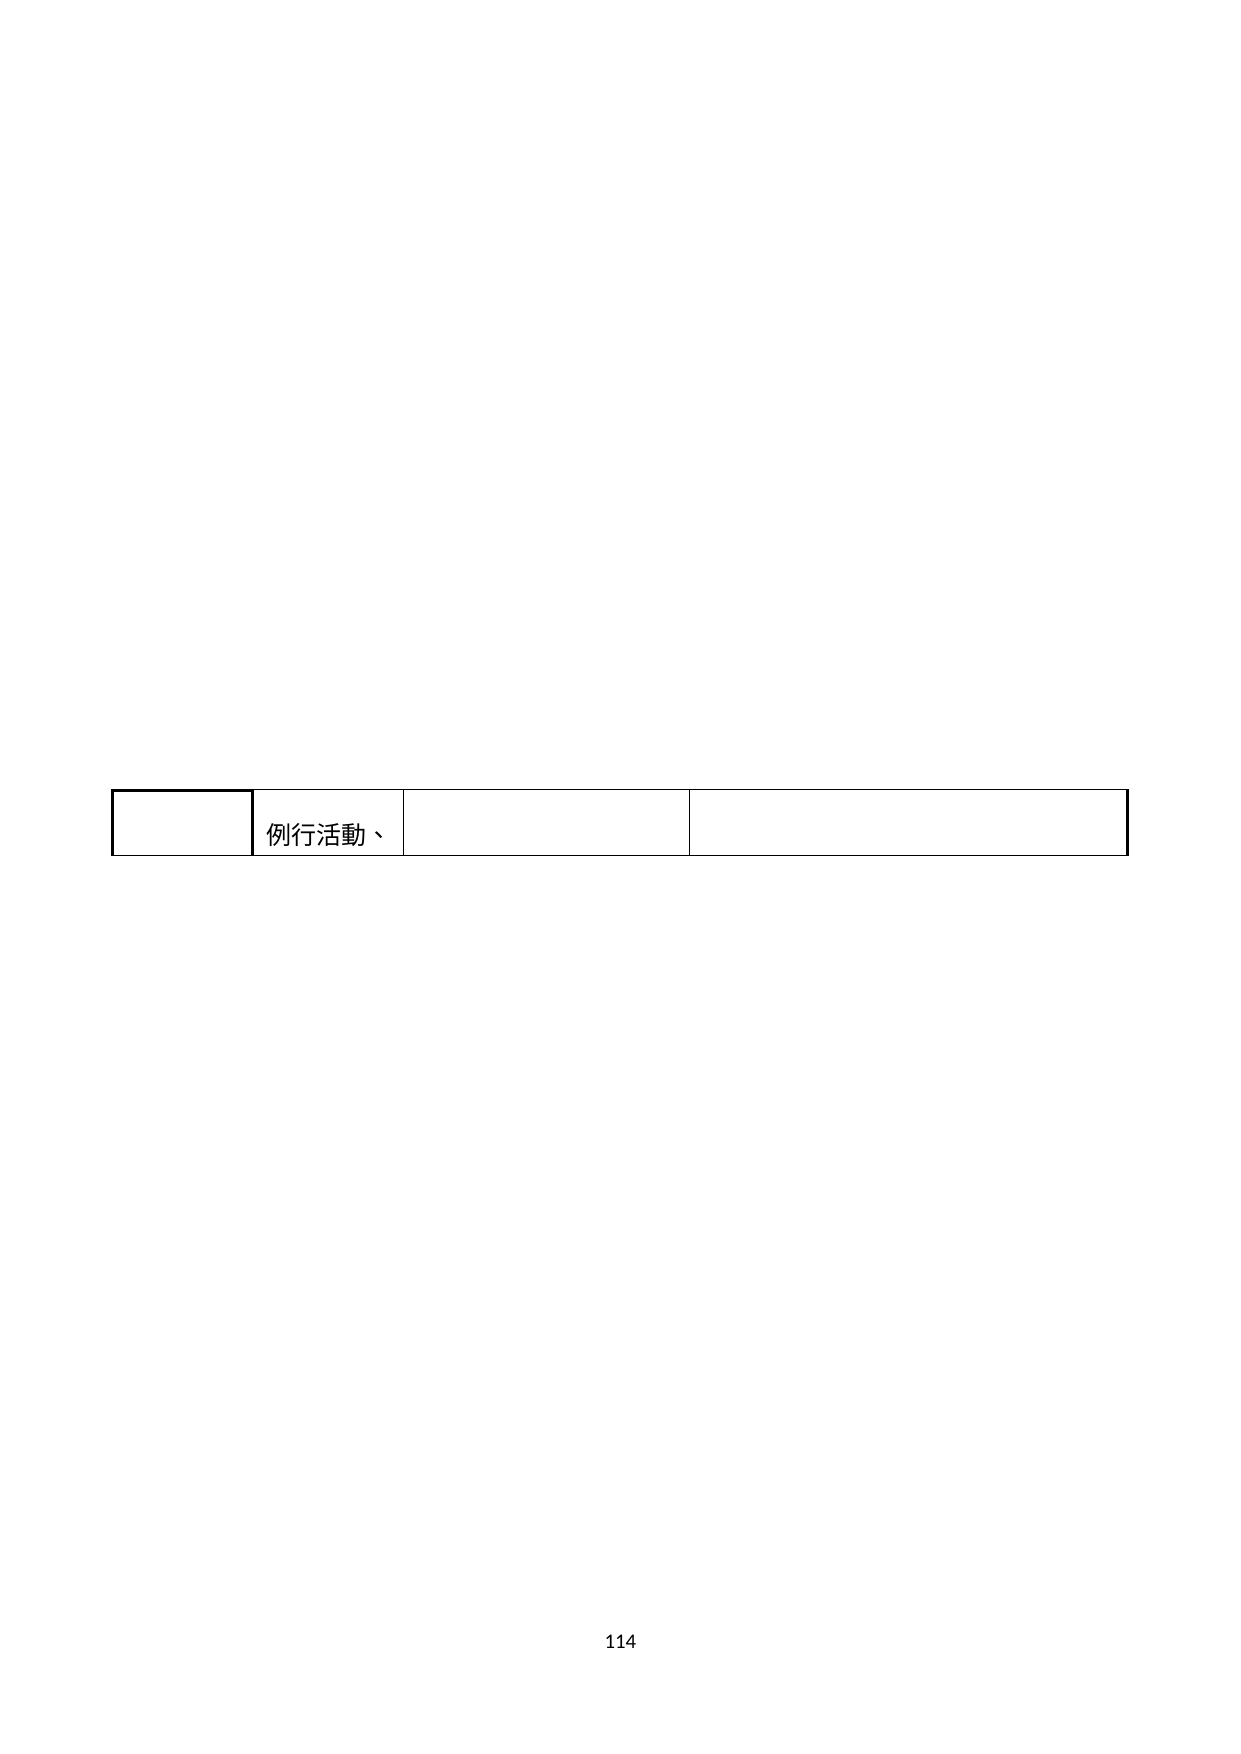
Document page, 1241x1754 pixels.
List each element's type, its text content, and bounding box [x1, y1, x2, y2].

table_header [114, 792, 251, 855]
table_cell 例行活動、 [254, 790, 403, 855]
table_cell [404, 790, 689, 855]
table_cell [690, 790, 1126, 855]
